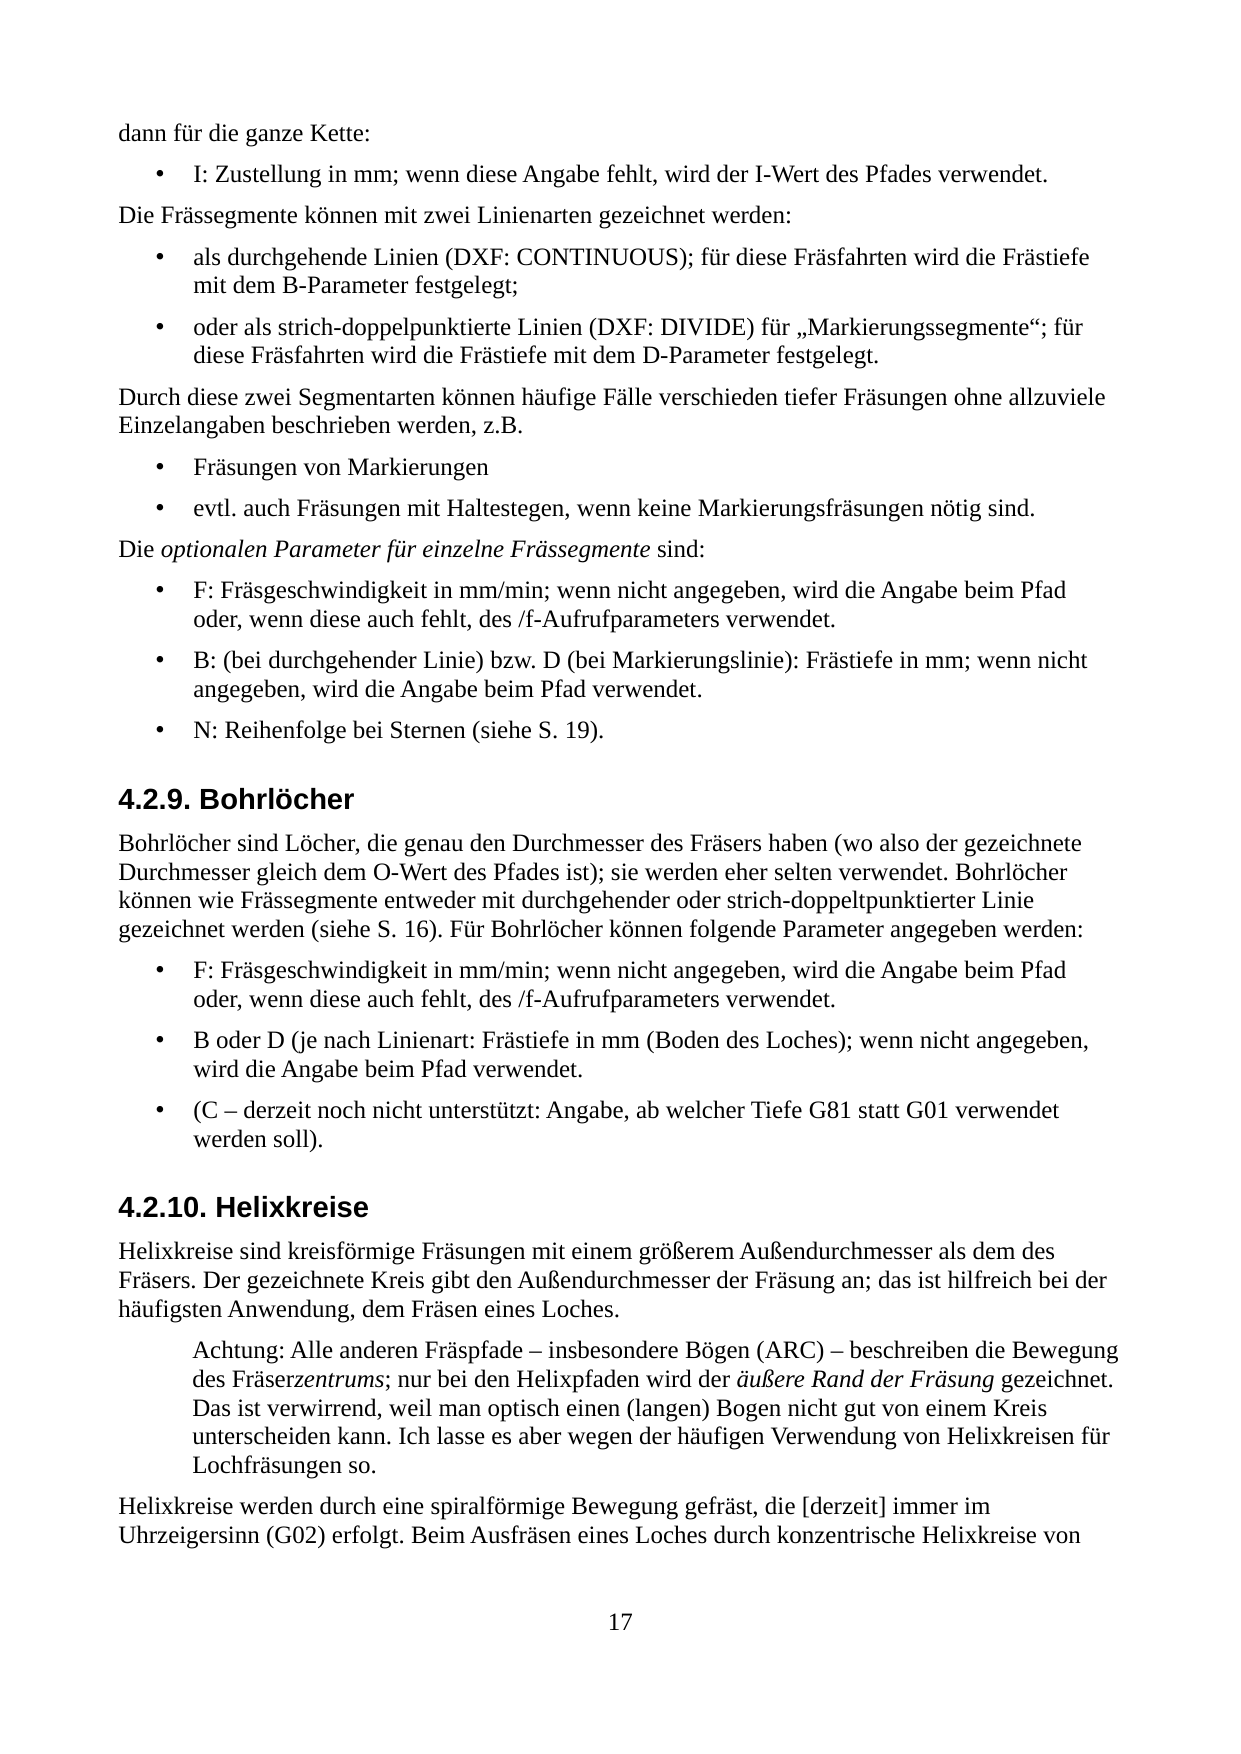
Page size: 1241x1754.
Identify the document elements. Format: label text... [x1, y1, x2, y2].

list oder als strich-doppelpunktierte Linien (DXF: DIVIDE) für „Markierungssegmente“; für diese Fräsfahrten wird die Frästiefe mit dem D-Parameter festgelegt. [156, 312, 1122, 369]
list F: Fräsgeschwindigkeit in mm/min; wenn nicht angegeben, wird die Angabe beim Pfad oder, wenn diese auch fehlt, des /f-Aufrufparameters verwendet. [156, 955, 1122, 1013]
list evtl. auch Fräsungen mit Haltestegen, wenn keine Markierungsfräsungen nötig sind. [156, 493, 1122, 522]
text Bohrlöcher sind Löcher, die genau den Durchmesser des Fräsers haben (wo also der gezeichnete Durchmesser gleich dem O-Wert des Pfades ist); sie werden eher selten verwendet. Bohrlöcher können wie Frässegmente entweder mit durchgehender oder strich-doppeltpunktierter Linie gezeichnet werden (siehe S. 15). Für Bohrlöcher können folgende Parameter angegeben werden: [118, 828, 1122, 943]
subtitle 4.2.9. Bohrlöcher [118, 782, 1122, 815]
list I: Zustellung in mm; wenn diese Angabe fehlt, wird der I-Wert des Pfades verwendet. [156, 159, 1122, 188]
text Achtung: Alle anderen Fräspfade – insbesondere Bögen (ARC) – beschreiben die Bewegung des Fräserzentrums; nur bei den Helixpfaden wird der äußere Rand der Fräsung gezeichnet. Das ist verwirrend, weil man optisch einen (langen) Bogen nicht gut von einem Kreis unterscheiden kann. Ich lasse es aber wegen der häufigen Verwendung von Helixkreisen für Lochfräsungen so. [192, 1335, 1122, 1479]
list F: Fräsgeschwindigkeit in mm/min; wenn nicht angegeben, wird die Angabe beim Pfad oder, wenn diese auch fehlt, des /f-Aufrufparameters verwendet. [156, 576, 1122, 633]
text Helixkreise sind kreisförmige Fräsungen mit einem größerem Außendurchmesser als dem des Fräsers. Der gezeichnete Kreis gibt den Außendurchmesser der Fräsung an; das ist hilfreich bei der häufigsten Anwendung, dem Fräsen eines Loches. [118, 1236, 1122, 1323]
list Fräsungen von Markierungen [156, 452, 1122, 481]
list B oder D (je nach Linienart: Frästiefe in mm (Boden des Loches); wenn nicht angegeben, wird die Angabe beim Pfad verwendet. [156, 1025, 1122, 1083]
list B: (bei durchgehender Linie) bzw. D (bei Markierungslinie): Frästiefe in mm; wenn nicht angegeben, wird die Angabe beim Pfad verwendet. [156, 646, 1122, 703]
text Helixkreise werden durch eine spiralförmige Bewegung gefräst, die [derzeit] immer im Uhrzeigersinn (G02) erfolgt. Beim Ausfräsen eines Loches durch konzentrische Helixkreise von [118, 1491, 1122, 1549]
list (C – derzeit noch nicht unterstützt: Angabe, ab welcher Tiefe G81 statt G01 verwendet werden soll). [156, 1095, 1122, 1153]
text Durch diese zwei Segmentarten können häufige Fälle verschieden tiefer Fräsungen ohne allzuviele Einzelangaben beschrieben werden, z.B. [118, 382, 1122, 439]
list N: Reihenfolge bei Sternen (siehe S. 18). [156, 716, 1122, 744]
subtitle 4.2.10. Helixkreise [118, 1190, 1122, 1224]
text Die Frässegmente können mit zwei Linienarten gezeichnet werden: [118, 201, 1122, 229]
text dann für die ganze Kette: [118, 118, 1122, 147]
list als durchgehende Linien (DXF: CONTINUOUS); für diese Fräsfahrten wird die Frästiefe mit dem B-Parameter festgelegt; [156, 242, 1122, 299]
text Die optionalen Parameter für einzelne Frässegmente sind: [118, 534, 1122, 563]
